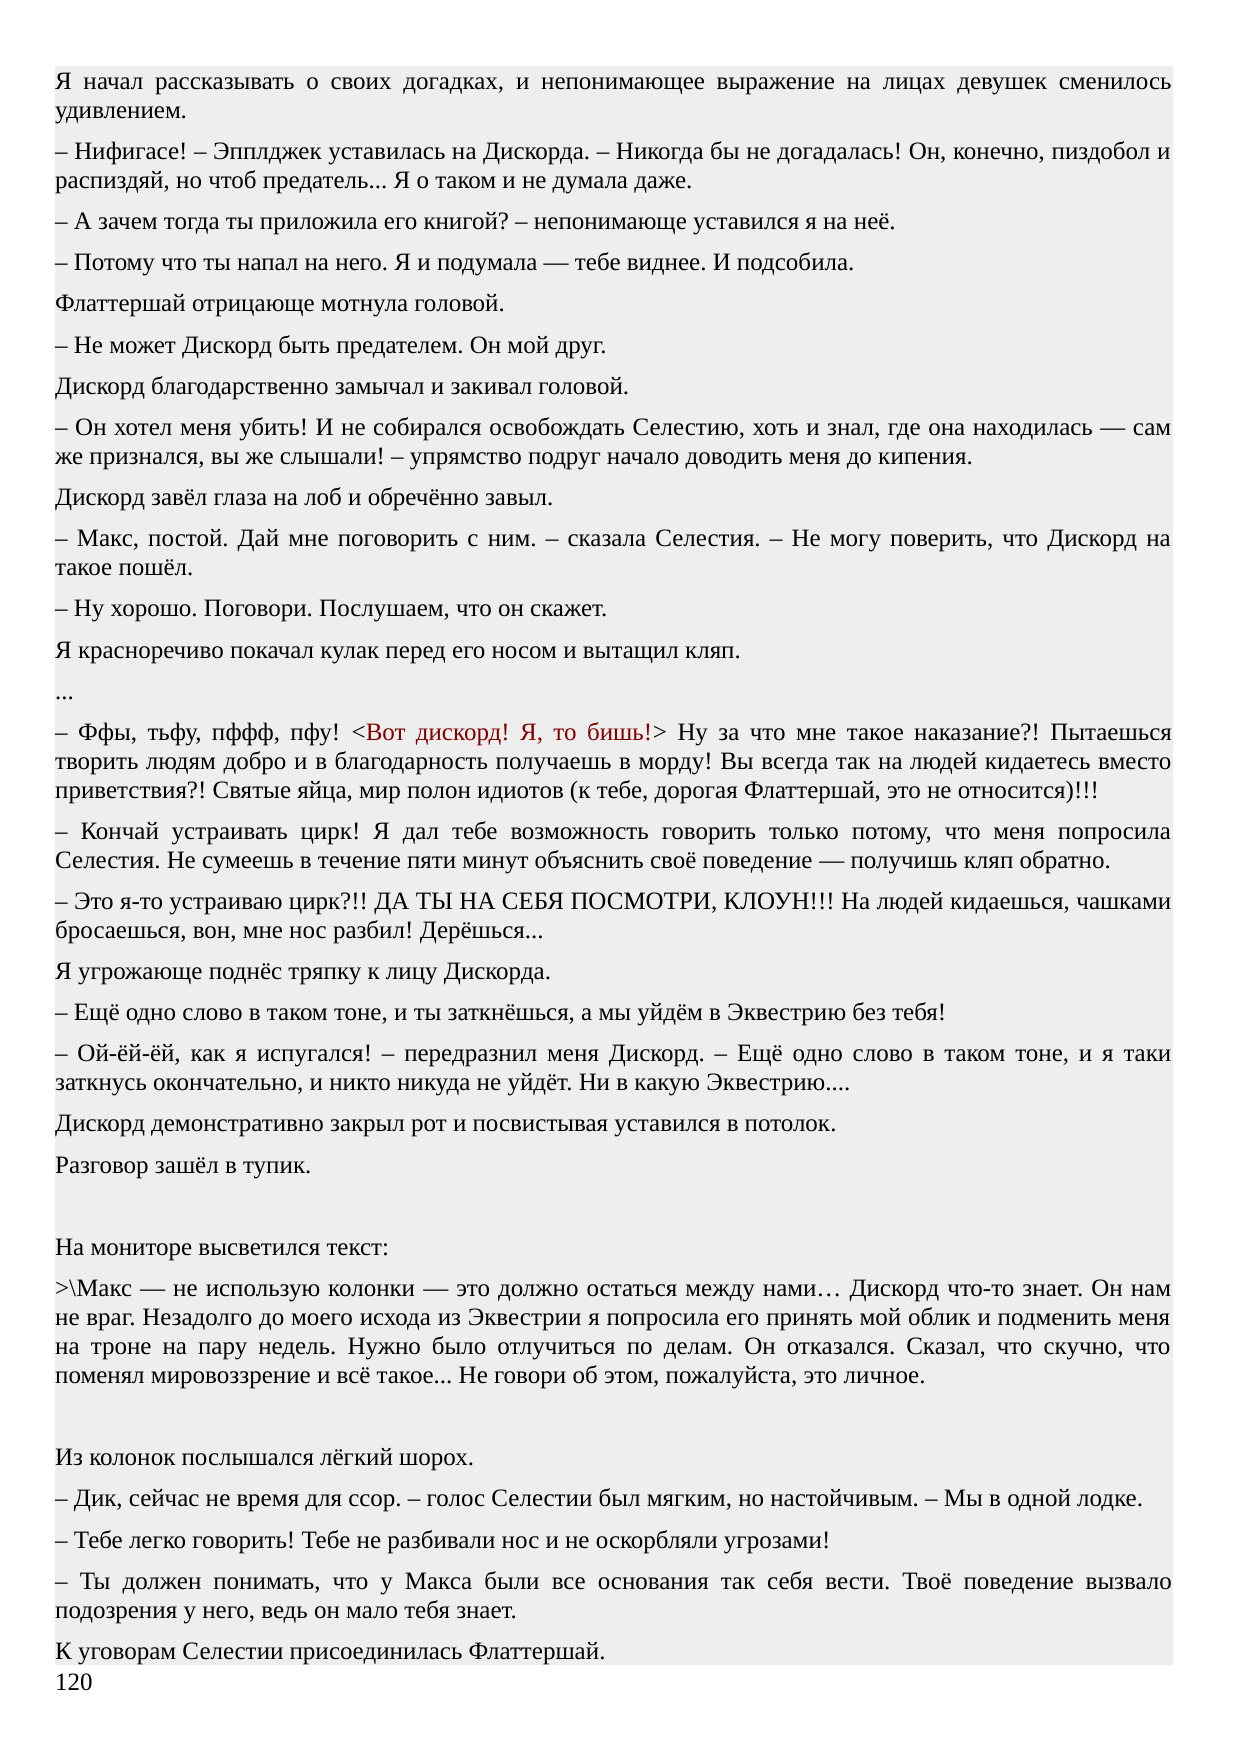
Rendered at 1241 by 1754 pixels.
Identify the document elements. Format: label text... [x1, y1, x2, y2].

text На мониторе высветился текст: [55, 1232, 1173, 1261]
text – Ой-ёй-ёй, как я испугался! – передразнил меня Дискорд. – Ещё одно слово в таком тоне, и я таки заткнусь окончательно, и никто никуда не уйдёт. Ни в какую Эквестрию.... [55, 1038, 1173, 1096]
text – Дик, сейчас не время для ссор. – голос Селестии был мягким, но настойчивым. – Мы в одной лодке. [55, 1483, 1173, 1512]
text – Макс, постой. Дай мне поговорить с ним. – сказала Селестия. – Не могу поверить, что Дискорд на такое пошёл. [55, 523, 1173, 581]
text Я красноречиво покачал кулак перед его носом и вытащил кляп. [55, 635, 1173, 663]
text – Он хотел меня убить! И не собирался освобождать Селестию, хоть и знал, где она находилась — сам же признался, вы же слышали! – упрямство подруг начало доводить меня до кипения. [55, 412, 1173, 470]
text >\Макс — не использую колонки — это должно остаться между нами… Дискорд что-то знает. Он нам не враг. Незадолго до моего исхода из Эквестрии я попросила его принять мой облик и подменить меня на троне на пару недель. Нужно было отлучиться по делам. Он отказался. Сказал, что скучно, что поменял мировоззрение и всё такое... Не говори об этом, пожалуйста, это личное. [55, 1273, 1173, 1388]
text Флаттершай отрицающе мотнула головой. [55, 288, 1173, 317]
text – Ффы, тьфу, пффф, пфу! <Вот дискорд! Я, то бишь!> Ну за что мне такое наказание?! Пытаешься творить людям добро и в благодарность получаешь в морду! Вы всегда так на людей кидаетесь вместо приветствия?! Святые яйца, мир полон идиотов (к тебе, дорогая Флаттершай, это не относится)!!! [55, 717, 1173, 803]
text – Ну хорошо. Поговори. Послушаем, что он скажет. [55, 593, 1173, 622]
text Дискорд благодарственно замычал и закивал головой. [55, 371, 1173, 400]
text Разговор зашёл в тупик. [55, 1150, 1173, 1178]
text Я угрожающе поднёс тряпку к лицу Дискорда. [55, 956, 1173, 985]
text Дискорд демонстративно закрыл рот и посвистывая уставился в потолок. [55, 1108, 1173, 1137]
text – Не может Дискорд быть предателем. Он мой друг. [55, 330, 1173, 358]
text – Это я-то устраиваю цирк?!! ДА ТЫ НА СЕБЯ ПОСМОТРИ, КЛОУН!!! На людей кидаешься, чашками бросаешься, вон, мне нос разбил! Дерёшься... [55, 886, 1173, 943]
text Дискорд завёл глаза на лоб и обречённо завыл. [55, 482, 1173, 511]
text Из колонок послышался лёгкий шорох. [55, 1442, 1173, 1471]
text – А зачем тогда ты приложила его книгой? – непонимающе уставился я на неё. [55, 206, 1173, 235]
text – Кончай устраивать цирк! Я дал тебе возможность говорить только потому, что меня попросила Селестия. Не сумеешь в течение пяти минут объяснить своё поведение — получишь кляп обратно. [55, 816, 1173, 873]
text К уговорам Селестии присоединилась Флаттершай. [55, 1636, 1173, 1665]
text ... [55, 676, 1173, 705]
text – Тебе легко говорить! Тебе не разбивали нос и не оскорбляли угрозами! [55, 1525, 1173, 1553]
text – Потому что ты напал на него. Я и подумала — тебе виднее. И подсобила. [55, 247, 1173, 276]
text – Ты должен понимать, что у Макса были все основания так себя вести. Твоё поведение вызвало подозрения у него, ведь он мало тебя знает. [55, 1566, 1173, 1623]
text – Ещё одно слово в таком тоне, и ты заткнёшься, а мы уйдём в Эквестрию без тебя! [55, 997, 1173, 1026]
text – Нифигасе! – Эпплджек уставилась на Дискорда. – Никогда бы не догадалась! Он, конечно, пиздобол и распиздяй, но чтоб предатель... Я о таком и не думала даже. [55, 136, 1173, 193]
text Я начал рассказывать о своих догадках, и непонимающее выражение на лицах девушек сменилось удивлением. [55, 66, 1173, 123]
